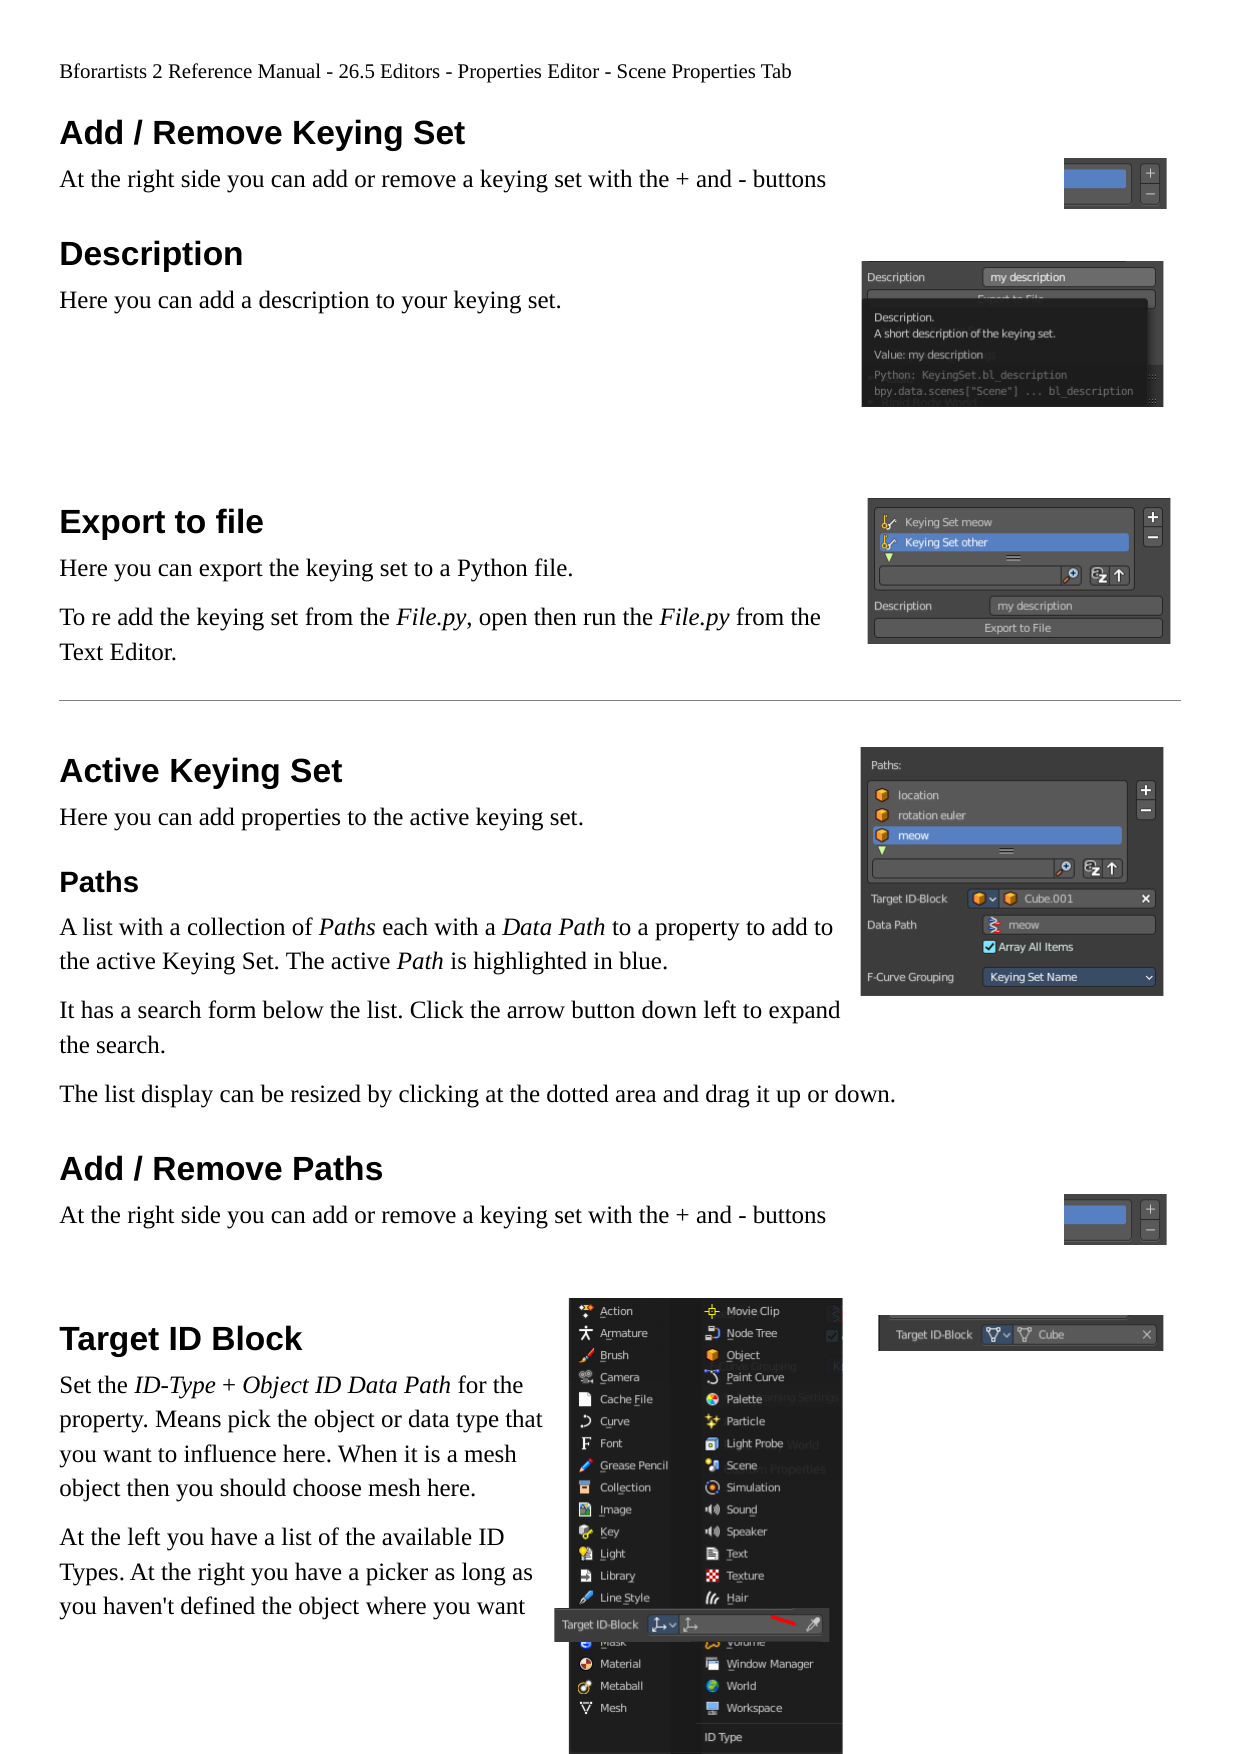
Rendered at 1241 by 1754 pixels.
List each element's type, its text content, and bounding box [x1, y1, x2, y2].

text At the right side you can add or remove a keying set with the + and - buttons [59, 1200, 1064, 1228]
text At the left you have a list of the available ID Types. At the right you have a picker as long as you haven't defined the object where you want [59, 1522, 568, 1620]
text It has a search form below the list. Click the arrow button down left to expand the search. [59, 995, 1181, 1058]
text Here you can add a description to your keying set. [59, 285, 861, 313]
text [843, 1370, 1181, 1502]
subtitle [843, 1319, 1181, 1357]
subtitle Description [59, 234, 1181, 272]
subtitle Add / Remove Keying Set [59, 113, 1181, 151]
text To re add the keying set from the File.py, open then run the File.py from the Text Editor. [59, 602, 1181, 665]
picture [1064, 158, 1167, 209]
text Here you can export the keying set to a Python file. [59, 553, 867, 582]
text The list display can be resized by clicking at the dotted area and drag it up or down. [59, 1079, 1181, 1107]
text Here you can add properties to the active keying set. [59, 802, 860, 831]
picture [554, 1298, 843, 1754]
text At the right side you can add or remove a keying set with the + and - buttons [59, 164, 1064, 192]
picture [878, 1315, 1164, 1351]
subtitle Target ID Block [59, 1319, 568, 1357]
subtitle [1164, 751, 1181, 789]
subtitle [1171, 502, 1181, 541]
text Set the ID-Type + Object ID Data Path for the property. Means pick the object or data type that you want to influence here. When it is a mesh object then you should choose mesh here. [59, 1370, 568, 1502]
subtitle Export to file [59, 502, 867, 541]
picture [867, 498, 1171, 644]
text [843, 1522, 1181, 1620]
subtitle Add / Remove Paths [59, 1149, 1181, 1187]
picture [1064, 1194, 1167, 1245]
subtitle Active Keying Set [59, 751, 860, 789]
subtitle [1164, 865, 1181, 899]
picture [860, 747, 1164, 996]
subtitle Paths [59, 865, 860, 899]
text A list with a collection of Paths each with a Data Path to a property to add to the active Keying Set. The active Path is highlighted in blue. [59, 912, 860, 975]
picture [861, 261, 1164, 407]
